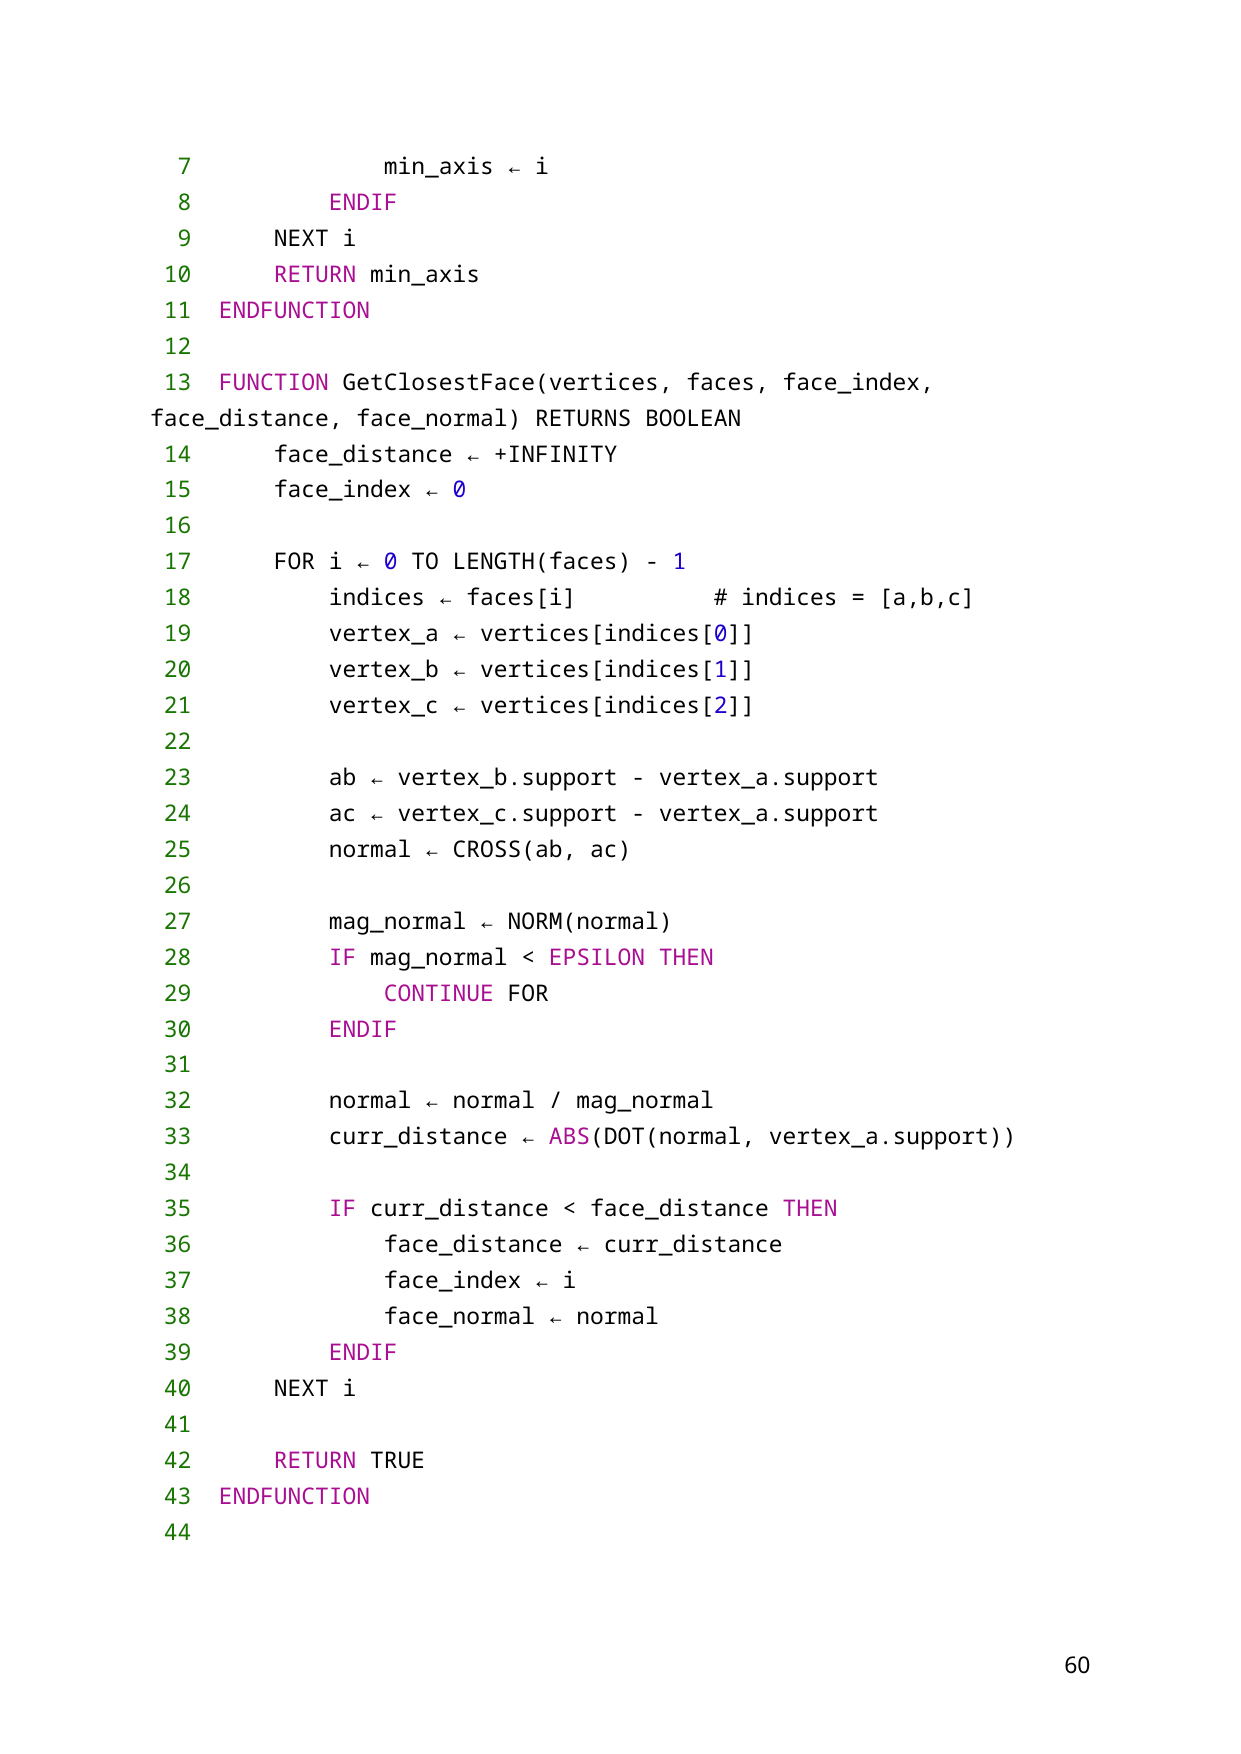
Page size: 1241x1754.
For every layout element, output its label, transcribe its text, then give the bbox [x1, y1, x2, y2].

text 35 IF curr_distance < face_distance THEN [150, 1192, 1090, 1223]
text 34 [150, 1156, 1090, 1187]
text 29 CONTINUE FOR [150, 977, 1090, 1008]
text 14 face_distance ← +INFINITY [150, 437, 1090, 469]
text 20 vertex_b ← vertices[indices[1]] [150, 653, 1090, 684]
text 17 FOR i ← 0 TO LENGTH(faces) - 1 [150, 545, 1090, 577]
text 11 ENDFUNCTION [150, 294, 1090, 325]
text 10 RETURN min_axis [150, 258, 1090, 289]
text 21 vertex_c ← vertices[indices[2]] [150, 689, 1090, 720]
text 32 normal ← normal / mag_normal [150, 1084, 1090, 1116]
text 27 mag_normal ← NORM(normal) [150, 905, 1090, 936]
text 9 NEXT i [150, 222, 1090, 253]
text 40 NEXT i [150, 1372, 1090, 1403]
text 23 ab ← vertex_b.support - vertex_a.support [150, 761, 1090, 792]
text 37 face_index ← i [150, 1264, 1090, 1295]
text 18 indices ← faces[i] # indices = [a,b,c] [150, 581, 1090, 612]
text 44 [150, 1516, 1090, 1547]
text 30 ENDIF [150, 1012, 1090, 1044]
text 26 [150, 869, 1090, 900]
text 15 face_index ← 0 [150, 473, 1090, 505]
text 28 IF mag_normal < EPSILON THEN [150, 941, 1090, 972]
text 31 [150, 1048, 1090, 1080]
text 25 normal ← CROSS(ab, ac) [150, 833, 1090, 864]
text 36 face_distance ← curr_distance [150, 1228, 1090, 1259]
text 19 vertex_a ← vertices[indices[0]] [150, 617, 1090, 648]
text 43 ENDFUNCTION [150, 1480, 1090, 1511]
text 12 [150, 330, 1090, 361]
text 22 [150, 725, 1090, 756]
text 16 [150, 509, 1090, 541]
text 41 [150, 1408, 1090, 1439]
text 8 ENDIF [150, 186, 1090, 217]
text 42 RETURN TRUE [150, 1444, 1090, 1475]
text 38 face_normal ← normal [150, 1300, 1090, 1331]
text 13 FUNCTION GetClosestFace(vertices, faces, face_index, face_distance, face_normal) RETURNS BOOLEAN [150, 366, 1090, 433]
text 33 curr_distance ← ABS(DOT(normal, vertex_a.support)) [150, 1120, 1090, 1152]
text 39 ENDIF [150, 1336, 1090, 1367]
text 24 ac ← vertex_c.support - vertex_a.support [150, 797, 1090, 828]
text 7 min_axis ← i [150, 150, 1090, 181]
